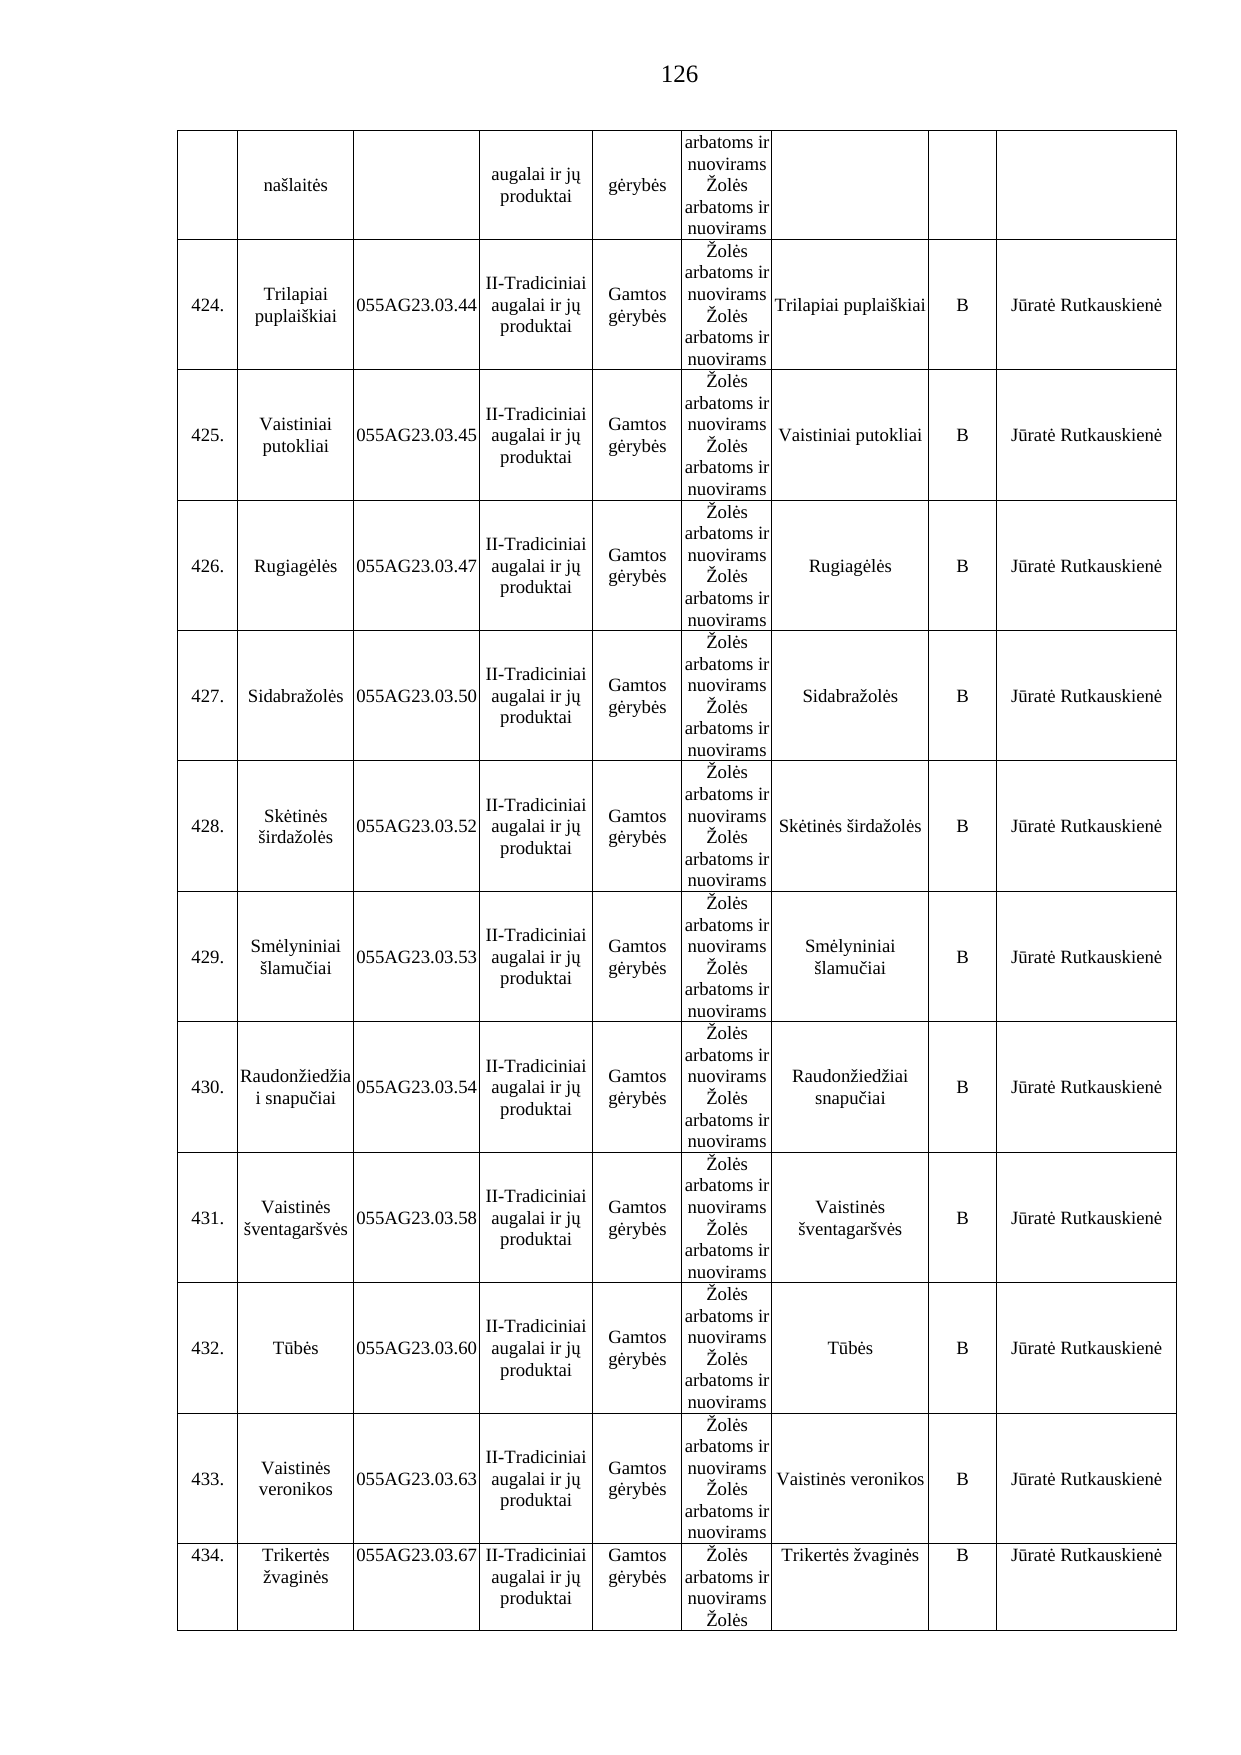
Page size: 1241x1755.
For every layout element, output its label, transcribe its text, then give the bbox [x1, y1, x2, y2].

table_cell Jūratė Rutkauskienė [997, 1022, 1176, 1152]
table_cell [1177, 500, 1182, 630]
table_cell Vaistiniai putokliai [772, 370, 928, 499]
table_cell B [929, 240, 996, 369]
table_cell Raudonžiedžiai snapučiai [772, 1022, 928, 1152]
table_cell [1177, 1152, 1182, 1282]
table_cell Jūratė Rutkauskienė [997, 1544, 1176, 1630]
table_cell Rugiagėlės [772, 501, 928, 630]
table_cell II-Tradiciniai augalai ir jų produktai [480, 1022, 592, 1152]
table_cell [1177, 1021, 1182, 1152]
table_cell [1177, 891, 1182, 1021]
table_cell [1177, 760, 1182, 891]
table_cell Žolės arbatoms ir nuovirams Žolės arbatoms ir nuovirams [682, 761, 771, 891]
table_cell Žolės arbatoms ir nuovirams Žolės arbatoms ir nuovirams [682, 1283, 771, 1412]
table_cell [178, 131, 237, 239]
table_cell Trilapiai puplaiškiai [238, 240, 353, 369]
table_cell [1177, 1413, 1182, 1543]
table_cell Gamtos gėrybės [593, 1283, 681, 1412]
table_cell B [929, 370, 996, 499]
table_cell [929, 131, 996, 239]
table_cell Gamtos gėrybės [593, 1414, 681, 1543]
table_cell [1177, 630, 1182, 760]
table_cell Vaistinės veronikos [772, 1414, 928, 1543]
table_cell 424. [178, 240, 237, 369]
table_cell 428. [178, 761, 237, 891]
table_cell Tūbės [772, 1283, 928, 1412]
table_cell Žolės arbatoms ir nuovirams Žolės arbatoms ir nuovirams [682, 240, 771, 369]
table_cell Žolės arbatoms ir nuovirams Žolės arbatoms ir nuovirams [682, 1414, 771, 1543]
table_cell B [929, 1414, 996, 1543]
table_cell gėrybės [593, 131, 681, 239]
table_cell [354, 131, 479, 239]
table_cell Jūratė Rutkauskienė [997, 631, 1176, 760]
table_cell Jūratė Rutkauskienė [997, 761, 1176, 891]
table_cell 055AG23.03.54 [354, 1022, 479, 1152]
table_cell 055AG23.03.58 [354, 1153, 479, 1282]
table_cell Raudonžiedžiai snapučiai [238, 1022, 353, 1152]
table_cell Žolės arbatoms ir nuovirams Žolės arbatoms ir nuovirams [682, 631, 771, 760]
table_cell Vaistiniai putokliai [238, 370, 353, 499]
table_cell 055AG23.03.45 [354, 370, 479, 499]
table_cell 432. [178, 1283, 237, 1412]
table_cell [1177, 239, 1182, 369]
table_cell Žolės arbatoms ir nuovirams Žolės arbatoms ir nuovirams [682, 501, 771, 630]
table_cell Sidabražolės [772, 631, 928, 760]
table_cell II-Tradiciniai augalai ir jų produktai [480, 1283, 592, 1412]
table_cell 055AG23.03.52 [354, 761, 479, 891]
table_cell Žolės arbatoms ir nuovirams Žolės arbatoms ir nuovirams [682, 1022, 771, 1152]
table_cell II-Tradiciniai augalai ir jų produktai [480, 1414, 592, 1543]
table_cell Jūratė Rutkauskienė [997, 1153, 1176, 1282]
table_cell Gamtos gėrybės [593, 631, 681, 760]
table_cell B [929, 1153, 996, 1282]
table_cell [997, 131, 1176, 239]
table_cell Žolės arbatoms ir nuovirams Žolės arbatoms ir nuovirams [682, 370, 771, 499]
table_cell 427. [178, 631, 237, 760]
table_cell 433. [178, 1414, 237, 1543]
table_cell II-Tradiciniai augalai ir jų produktai [480, 761, 592, 891]
table_cell 429. [178, 892, 237, 1021]
table_cell Žolės arbatoms ir nuovirams Žolės arbatoms ir nuovirams [682, 892, 771, 1021]
table_cell Jūratė Rutkauskienė [997, 1414, 1176, 1543]
table_cell Žolės arbatoms ir nuovirams Žolės [682, 1544, 771, 1630]
table_cell II-Tradiciniai augalai ir jų produktai [480, 892, 592, 1021]
table_cell B [929, 1022, 996, 1152]
table_cell II-Tradiciniai augalai ir jų produktai [480, 631, 592, 760]
table_cell II-Tradiciniai augalai ir jų produktai [480, 240, 592, 369]
table_cell 055AG23.03.47 [354, 501, 479, 630]
table_cell Rugiagėlės [238, 501, 353, 630]
table_cell Gamtos gėrybės [593, 761, 681, 891]
table_cell Vaistinės šventagaršvės [238, 1153, 353, 1282]
table_cell Gamtos gėrybės [593, 1022, 681, 1152]
table_cell 434. [178, 1544, 237, 1630]
table_cell [1177, 369, 1182, 499]
table_cell Sidabražolės [238, 631, 353, 760]
table_cell II-Tradiciniai augalai ir jų produktai [480, 501, 592, 630]
table_cell Gamtos gėrybės [593, 1153, 681, 1282]
table_cell Vaistinės veronikos [238, 1414, 353, 1543]
table_cell 055AG23.03.67 [354, 1544, 479, 1630]
table_cell 426. [178, 501, 237, 630]
table_cell 055AG23.03.63 [354, 1414, 479, 1543]
table_cell našlaitės [238, 131, 353, 239]
table_cell B [929, 761, 996, 891]
table_cell Trikertės žvaginės [238, 1544, 353, 1630]
table_cell Smėlyniniai šlamučiai [238, 892, 353, 1021]
table_cell [1177, 1282, 1182, 1412]
table_cell Jūratė Rutkauskienė [997, 501, 1176, 630]
table_cell augalai ir jų produktai [480, 131, 592, 239]
table_cell [1177, 130, 1182, 239]
table_cell B [929, 1283, 996, 1412]
table_cell Vaistinės šventagaršvės [772, 1153, 928, 1282]
table_cell Gamtos gėrybės [593, 240, 681, 369]
table_cell 425. [178, 370, 237, 499]
table_cell Jūratė Rutkauskienė [997, 1283, 1176, 1412]
table_cell Gamtos gėrybės [593, 892, 681, 1021]
table_cell B [929, 501, 996, 630]
table_cell Trilapiai puplaiškiai [772, 240, 928, 369]
table_cell Smėlyniniai šlamučiai [772, 892, 928, 1021]
table_cell B [929, 892, 996, 1021]
table_cell II-Tradiciniai augalai ir jų produktai [480, 370, 592, 499]
table_cell II-Tradiciniai augalai ir jų produktai [480, 1544, 592, 1630]
table_cell 055AG23.03.53 [354, 892, 479, 1021]
table_cell B [929, 631, 996, 760]
table_cell Gamtos gėrybės [593, 501, 681, 630]
table_cell 431. [178, 1153, 237, 1282]
table_cell Skėtinės širdažolės [772, 761, 928, 891]
table_cell [772, 131, 928, 239]
table_cell arbatoms ir nuovirams Žolės arbatoms ir nuovirams [682, 131, 771, 239]
table_cell 055AG23.03.50 [354, 631, 479, 760]
table_cell Gamtos gėrybės [593, 370, 681, 499]
table_cell Gamtos gėrybės [593, 1544, 681, 1630]
table_cell 430. [178, 1022, 237, 1152]
table_cell Trikertės žvaginės [772, 1544, 928, 1630]
table_cell Jūratė Rutkauskienė [997, 892, 1176, 1021]
table_cell Jūratė Rutkauskienė [997, 240, 1176, 369]
table_cell 055AG23.03.44 [354, 240, 479, 369]
table_cell Jūratė Rutkauskienė [997, 370, 1176, 499]
table_cell Tūbės [238, 1283, 353, 1412]
table_cell Žolės arbatoms ir nuovirams Žolės arbatoms ir nuovirams [682, 1153, 771, 1282]
table_cell 055AG23.03.60 [354, 1283, 479, 1412]
table_cell B [929, 1544, 996, 1630]
table_cell Skėtinės širdažolės [238, 761, 353, 891]
table_cell [1177, 1543, 1182, 1630]
table_cell II-Tradiciniai augalai ir jų produktai [480, 1153, 592, 1282]
